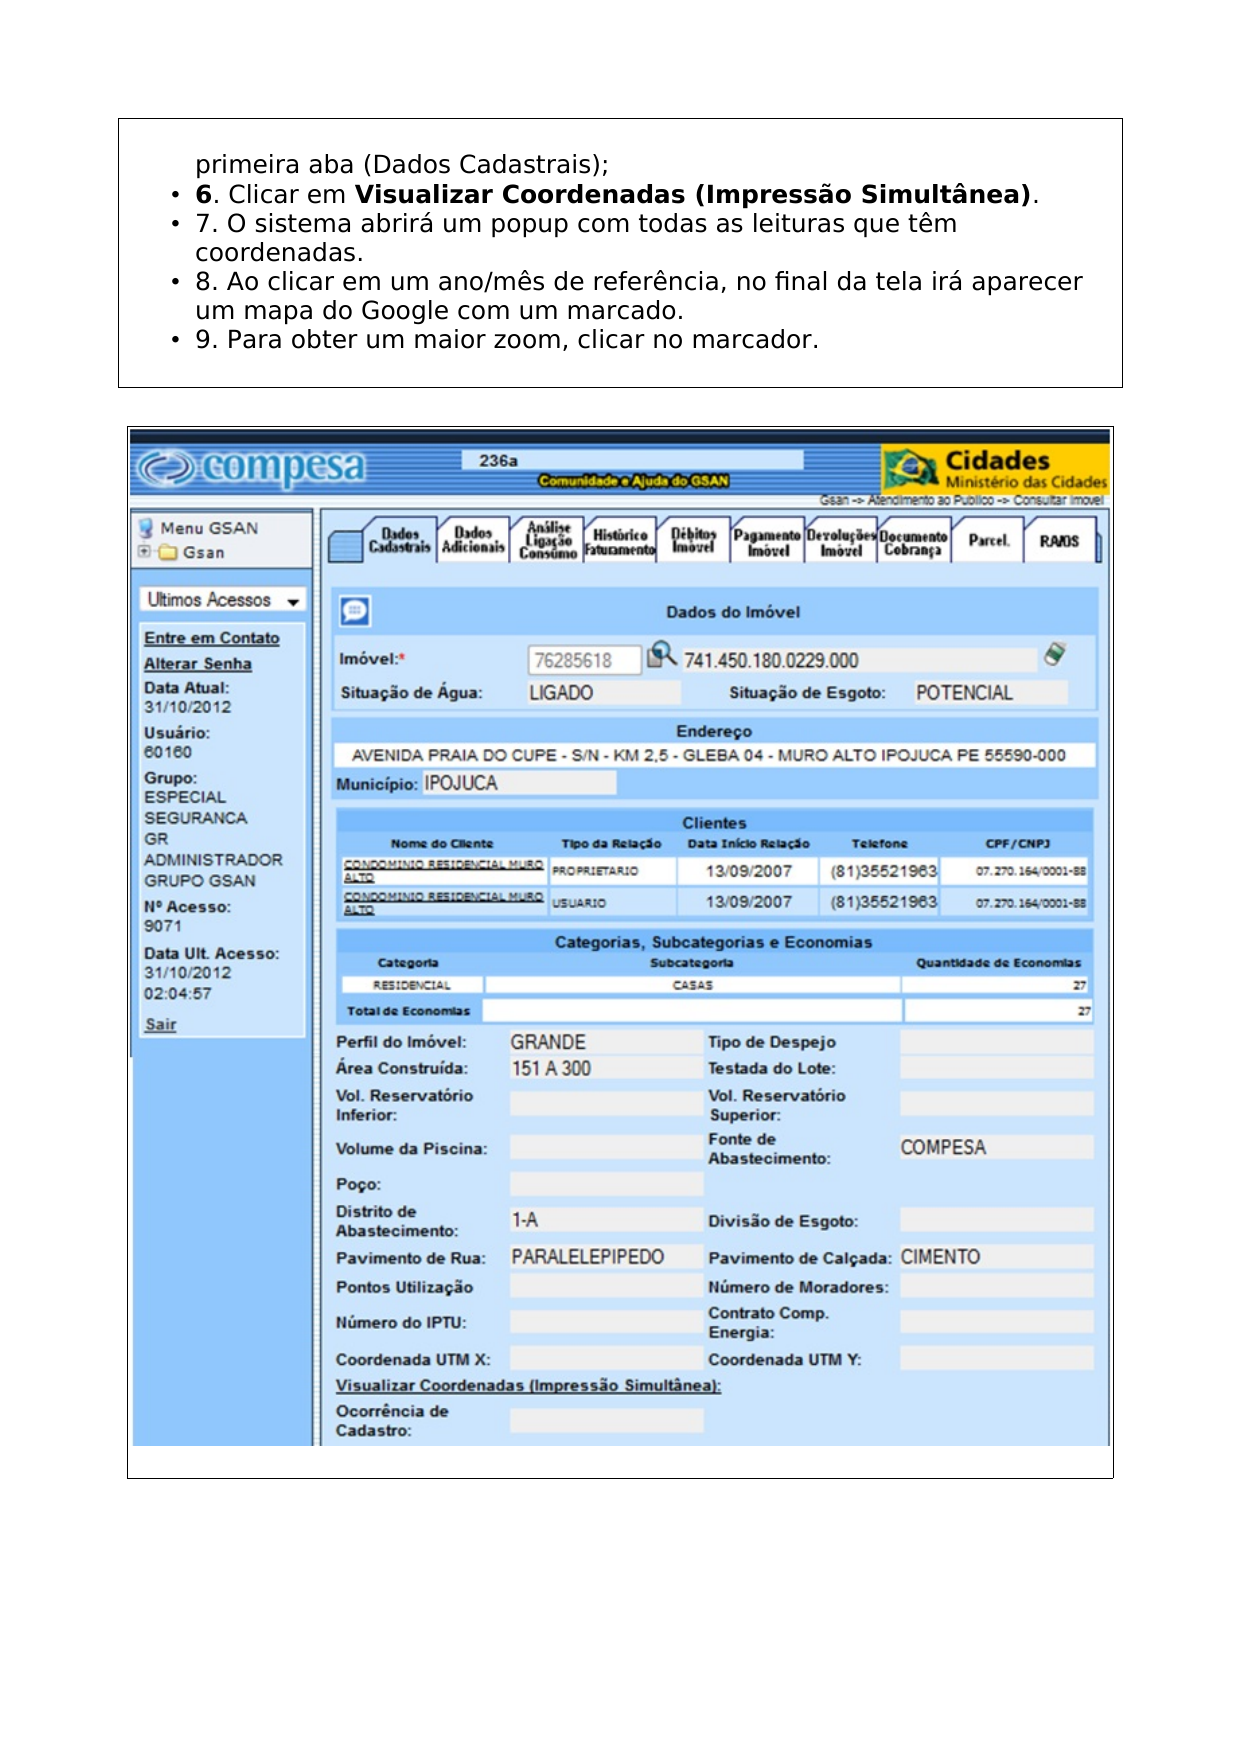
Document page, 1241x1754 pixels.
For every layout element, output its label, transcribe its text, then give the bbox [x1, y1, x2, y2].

picture [129, 428, 1111, 1446]
table_header primeira aba (Dados Cadastrais); 6. Clicar em Visualizar Coordenadas (Impressão Simultânea). 7. O sistema abrirá um popup com todas as leituras que têm coordenadas. 8. Ao clicar em um ano/mês de referência, no final da tela irá aparecer um mapa do Google com um marcado. 9. Para obter um maior zoom, clicar no marcador. [119, 119, 1122, 387]
table_header [128, 427, 1113, 1477]
